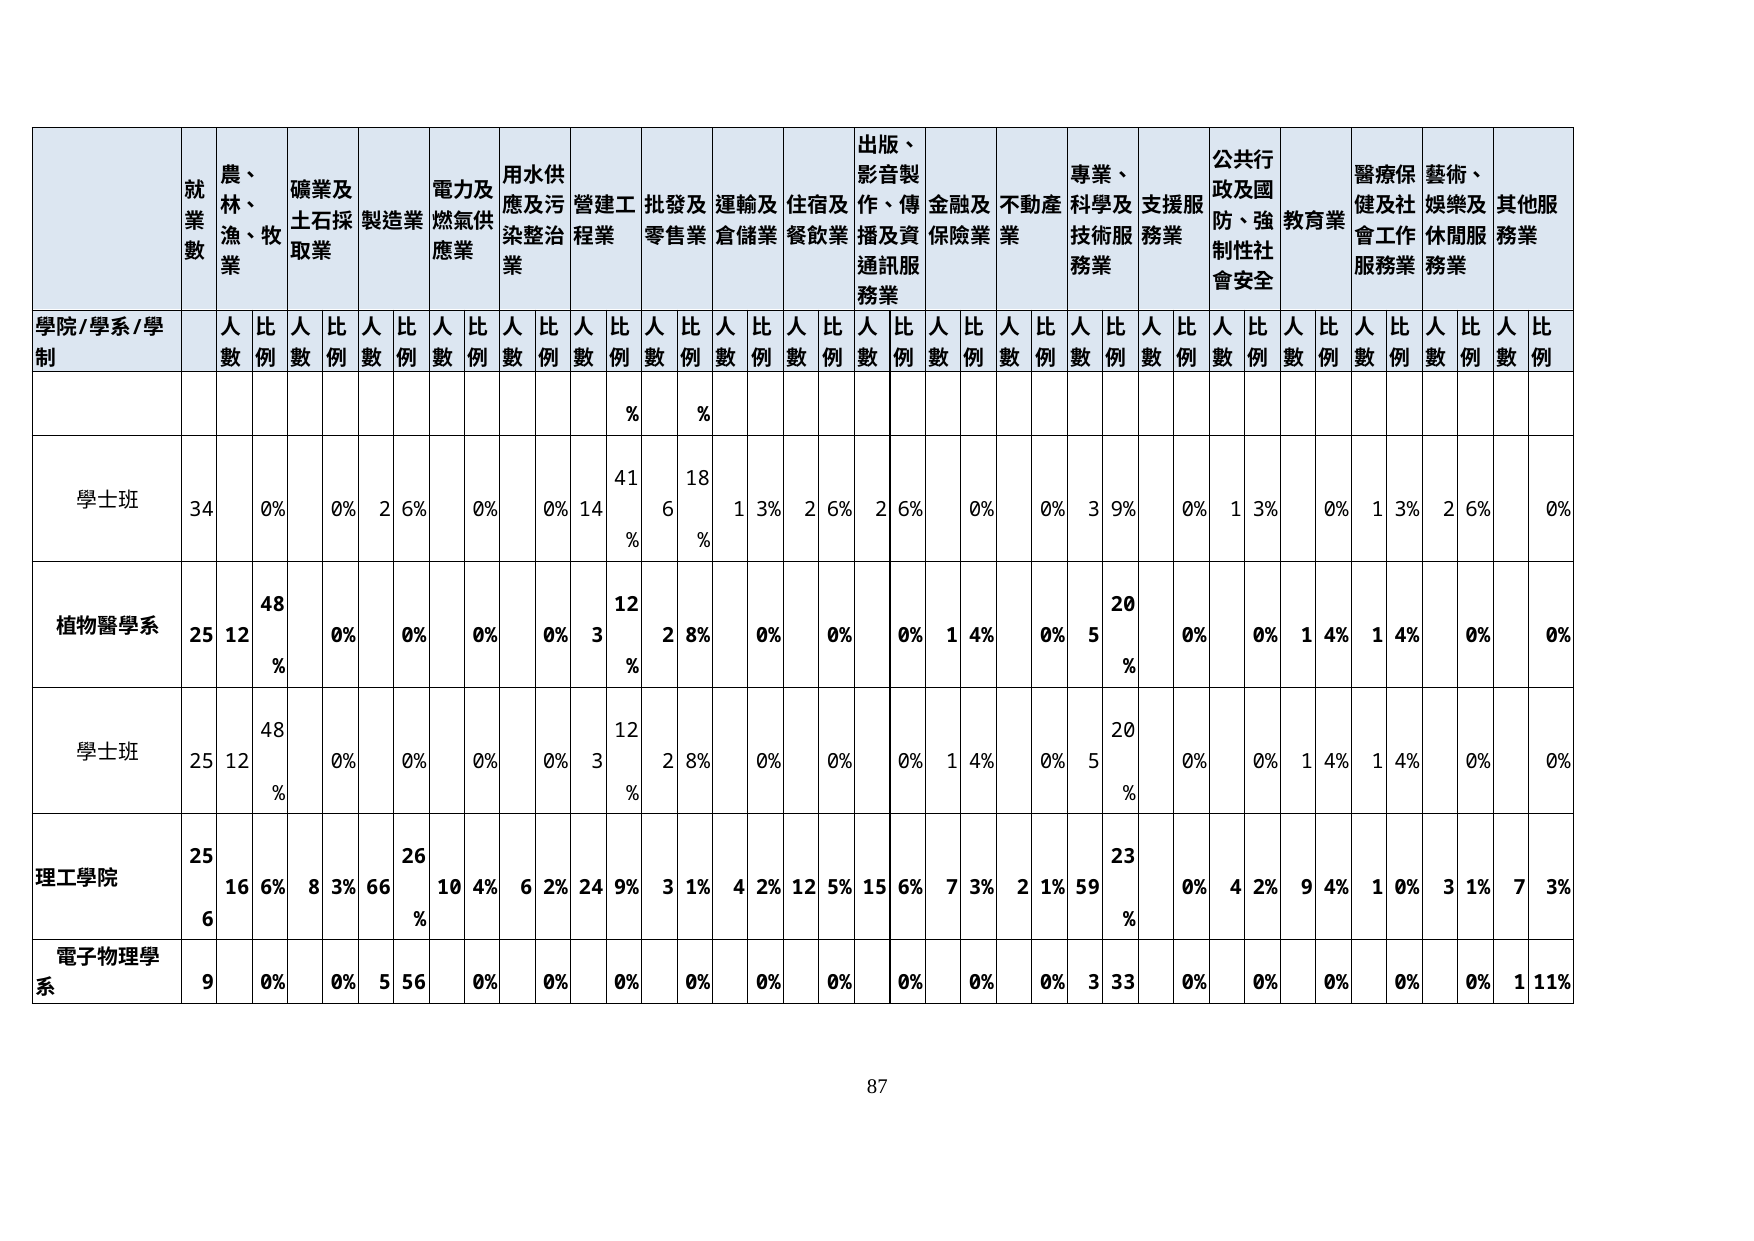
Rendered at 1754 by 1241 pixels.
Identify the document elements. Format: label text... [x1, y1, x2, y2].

table_cell [997, 688, 1031, 813]
table_cell 14 [571, 436, 606, 561]
table_cell 學院/學系/學制 [33, 311, 181, 371]
table_cell [1210, 372, 1244, 435]
table_cell 1% [1458, 814, 1493, 939]
table_cell [430, 940, 464, 1002]
table_cell 人數 [1423, 311, 1457, 371]
table_cell 9% [1103, 436, 1138, 561]
table_cell [784, 940, 818, 1002]
table_header 批發及零售業 [642, 128, 712, 309]
table_cell 5 [1068, 562, 1102, 687]
table_cell [1458, 372, 1493, 435]
table_cell [713, 562, 747, 687]
table_cell [642, 372, 677, 435]
table_cell 0% [1032, 940, 1067, 1002]
table_cell 4% [1316, 688, 1351, 813]
table_cell [997, 940, 1031, 1002]
table_cell 6% [891, 814, 925, 939]
table_cell [571, 940, 606, 1002]
table_cell 9 [182, 940, 216, 1002]
table_cell [323, 372, 358, 435]
table_cell 0% [891, 688, 925, 813]
table_cell [288, 562, 322, 687]
table_cell 比例 [1103, 311, 1138, 371]
table_cell 人數 [1281, 311, 1315, 371]
table_cell 7 [926, 814, 960, 939]
table_cell [33, 372, 181, 435]
table_cell [855, 940, 889, 1002]
table_cell 0% [1387, 940, 1422, 1002]
table_cell 比例 [1245, 311, 1280, 371]
table_cell 0% [748, 688, 783, 813]
table_cell 2 [784, 436, 818, 561]
table_cell 學士班 [33, 436, 181, 561]
table_cell 人數 [713, 311, 747, 371]
table_cell 12 [217, 562, 252, 687]
table_cell [1494, 562, 1528, 687]
table_cell 24 [571, 814, 606, 939]
table_cell 3 [1068, 940, 1102, 1002]
table_header 農、林、漁、牧業 [217, 128, 287, 309]
table_cell 比例 [323, 311, 358, 371]
table_cell 4% [1387, 688, 1422, 813]
table_cell 0% [1458, 688, 1493, 813]
table_cell 11% [1529, 940, 1573, 1002]
table_cell 0% [536, 688, 570, 813]
table_header 製造業 [359, 128, 429, 309]
table_cell [288, 940, 322, 1002]
table_cell 0% [961, 940, 996, 1002]
table_header [33, 128, 181, 309]
table_cell [997, 372, 1031, 435]
table_cell 16 [217, 814, 252, 939]
table_cell [1494, 436, 1528, 561]
table_cell 1 [1352, 436, 1386, 561]
table_cell 學士班 [33, 688, 181, 813]
table_cell 6% [819, 436, 854, 561]
table_cell 1% [678, 814, 712, 939]
table_cell [1387, 372, 1422, 435]
table_cell 6% [1458, 436, 1493, 561]
table_cell 56 [394, 940, 429, 1002]
table_cell 18% [678, 436, 712, 561]
table_cell [1423, 688, 1457, 813]
table_cell 0% [1174, 814, 1209, 939]
table_cell [182, 311, 216, 371]
table_cell 2 [642, 688, 677, 813]
table_cell [359, 372, 393, 435]
table_cell 0% [819, 940, 854, 1002]
table_cell 比例 [678, 311, 712, 371]
table_cell [288, 688, 322, 813]
table_cell [500, 436, 535, 561]
table_cell [253, 372, 287, 435]
table_cell 4% [961, 562, 996, 687]
table_cell 0% [1458, 562, 1493, 687]
table_cell 0% [465, 940, 499, 1002]
table_cell 0% [607, 940, 641, 1002]
table_cell [182, 372, 216, 435]
table_header 就業數 [182, 128, 216, 309]
table_cell 植物醫學系 [33, 562, 181, 687]
table_cell 2% [1245, 814, 1280, 939]
table_cell [997, 436, 1031, 561]
table_cell 人數 [500, 311, 535, 371]
table_cell [1103, 372, 1138, 435]
table_cell 4% [1387, 562, 1422, 687]
table_cell [819, 372, 854, 435]
table_cell 25 [182, 562, 216, 687]
table_cell 比例 [607, 311, 641, 371]
table_cell [855, 562, 889, 687]
table_cell 12 [784, 814, 818, 939]
table_cell 3% [323, 814, 358, 939]
table_cell 3% [1387, 436, 1422, 561]
table_cell 人數 [1210, 311, 1244, 371]
table_cell [430, 562, 464, 687]
table_cell [1210, 688, 1244, 813]
table_cell [430, 688, 464, 813]
table_cell 0% [1032, 436, 1067, 561]
table_cell 4% [1316, 814, 1351, 939]
table_cell 比例 [1032, 311, 1067, 371]
table_cell 人數 [571, 311, 606, 371]
table_cell 33 [1103, 940, 1138, 1002]
table_cell [784, 688, 818, 813]
table_cell 0% [394, 688, 429, 813]
table_cell 人數 [855, 311, 889, 371]
table_cell 0% [323, 688, 358, 813]
table_cell 0% [1529, 688, 1573, 813]
table_cell 6% [394, 436, 429, 561]
table_cell 0% [394, 562, 429, 687]
table_cell [1245, 372, 1280, 435]
table_cell 1 [713, 436, 747, 561]
table_cell 人數 [430, 311, 464, 371]
table_header 醫療保健及社會工作服務業 [1352, 128, 1422, 309]
table_cell 2 [642, 562, 677, 687]
table_cell 7 [1494, 814, 1528, 939]
table_cell 4 [713, 814, 747, 939]
table_cell % [607, 372, 641, 435]
table_header 住宿及餐飲業 [784, 128, 854, 309]
table_cell 2 [359, 436, 393, 561]
table_cell [713, 940, 747, 1002]
table_cell [1423, 372, 1457, 435]
table_cell 0% [1529, 436, 1573, 561]
table_cell [1139, 372, 1173, 435]
table_cell 48% [253, 562, 287, 687]
table_cell [1316, 372, 1351, 435]
table_cell 2% [748, 814, 783, 939]
table_cell 1 [1210, 436, 1244, 561]
table_cell 0% [536, 436, 570, 561]
table_cell [926, 372, 960, 435]
table_cell 人數 [359, 311, 393, 371]
table_header 專業、科學及技術服務業 [1068, 128, 1138, 309]
table_cell 0% [748, 940, 783, 1002]
table_cell 6% [891, 436, 925, 561]
table_cell 1 [1352, 562, 1386, 687]
table_cell 2% [536, 814, 570, 939]
table_cell 1 [926, 688, 960, 813]
table_cell 0% [1174, 940, 1209, 1002]
table_cell [500, 562, 535, 687]
table_cell [430, 436, 464, 561]
table_cell 3% [748, 436, 783, 561]
table_cell [997, 562, 1031, 687]
table_cell 12% [607, 562, 641, 687]
table_cell 0% [891, 940, 925, 1002]
table_cell 0% [1458, 940, 1493, 1002]
table_cell 6% [253, 814, 287, 939]
table_cell 4 [1210, 814, 1244, 939]
table_cell 3% [1245, 436, 1280, 561]
table_cell 比例 [961, 311, 996, 371]
table_cell 9% [607, 814, 641, 939]
table_cell 比例 [394, 311, 429, 371]
table_cell 34 [182, 436, 216, 561]
table_cell [1423, 562, 1457, 687]
table_cell 15 [855, 814, 889, 939]
table_cell [855, 372, 889, 435]
table_cell [288, 436, 322, 561]
table_header 不動產業 [997, 128, 1067, 309]
table_cell 3 [571, 688, 606, 813]
table_cell 0% [1174, 436, 1209, 561]
table_cell 1 [1281, 688, 1315, 813]
table_cell 人數 [288, 311, 322, 371]
table_cell [1423, 940, 1457, 1002]
table_cell 3 [571, 562, 606, 687]
table_header 用水供應及污染整治業 [500, 128, 570, 309]
table_cell 0% [465, 436, 499, 561]
table_cell [1139, 436, 1173, 561]
table_cell [713, 372, 747, 435]
table_cell [500, 940, 535, 1002]
table_cell [961, 372, 996, 435]
table_cell 人數 [217, 311, 252, 371]
table_cell [926, 940, 960, 1002]
table_cell 0% [323, 436, 358, 561]
table_cell 3 [642, 814, 677, 939]
table_cell 5 [1068, 688, 1102, 813]
table_cell 人數 [784, 311, 818, 371]
table_cell 比例 [819, 311, 854, 371]
table_cell 0% [1316, 436, 1351, 561]
table_cell [1352, 940, 1386, 1002]
table_header 藝術、娛樂及休閒服務業 [1423, 128, 1493, 309]
table_cell [748, 372, 783, 435]
table_cell 0% [323, 562, 358, 687]
table_cell [855, 688, 889, 813]
table_cell 0% [1174, 562, 1209, 687]
table_cell 5% [819, 814, 854, 939]
table_cell 人數 [642, 311, 677, 371]
table_cell 0% [678, 940, 712, 1002]
table_cell [394, 372, 429, 435]
table_cell [571, 372, 606, 435]
table_cell [217, 940, 252, 1002]
table_header 電力及燃氣供應業 [430, 128, 499, 309]
table_cell 人數 [1139, 311, 1173, 371]
table_cell 比例 [465, 311, 499, 371]
table_cell [500, 372, 535, 435]
table_cell [784, 562, 818, 687]
table_cell [1210, 940, 1244, 1002]
table_cell 0% [891, 562, 925, 687]
table_cell 0% [748, 562, 783, 687]
table_header 礦業及土石採取業 [288, 128, 358, 309]
table_cell [465, 372, 499, 435]
table_cell 人數 [926, 311, 960, 371]
table_cell [784, 372, 818, 435]
table_header 營建工程業 [571, 128, 641, 309]
table_cell 1 [1352, 688, 1386, 813]
table_cell 比例 [1174, 311, 1209, 371]
table_cell [536, 372, 570, 435]
table_cell 41% [607, 436, 641, 561]
table_cell 8% [678, 562, 712, 687]
table_cell 4% [961, 688, 996, 813]
table_cell 比例 [891, 311, 925, 371]
table_header 支援服務業 [1139, 128, 1209, 309]
table_cell 比例 [536, 311, 570, 371]
table_cell 12 [217, 688, 252, 813]
table_cell 5 [359, 940, 393, 1002]
table_cell 0% [819, 688, 854, 813]
table_cell 比例 [1458, 311, 1493, 371]
table_cell 0% [465, 688, 499, 813]
table_cell 比例 [253, 311, 287, 371]
table_cell [500, 688, 535, 813]
table_cell 0% [1529, 562, 1573, 687]
table_cell 0% [536, 562, 570, 687]
table_cell [1139, 940, 1173, 1002]
table_cell 2 [997, 814, 1031, 939]
table_cell [1494, 372, 1528, 435]
table_cell 1% [1032, 814, 1067, 939]
table_cell 1 [926, 562, 960, 687]
table_cell 3% [961, 814, 996, 939]
table_header 出版、影音製作、傳播及資通訊服務業 [855, 128, 925, 309]
table_cell 6 [500, 814, 535, 939]
table_cell [1068, 372, 1102, 435]
table_cell 9 [1281, 814, 1315, 939]
table_cell [713, 688, 747, 813]
table_cell 0% [1316, 940, 1351, 1002]
table_cell 0% [1032, 688, 1067, 813]
table_cell 25 [182, 688, 216, 813]
table_cell 3% [1529, 814, 1573, 939]
table_cell 59 [1068, 814, 1102, 939]
table_cell 1 [1494, 940, 1528, 1002]
table_header 其他服務業 [1494, 128, 1573, 309]
table_cell [359, 562, 393, 687]
table_cell 2 [855, 436, 889, 561]
table_cell [1281, 372, 1315, 435]
table_cell [217, 372, 252, 435]
table_cell 0% [1032, 562, 1067, 687]
table_cell 0% [253, 436, 287, 561]
table_cell [1281, 436, 1315, 561]
table_cell 1 [1281, 562, 1315, 687]
table_cell 人數 [1352, 311, 1386, 371]
table_cell 電子物理學系 [33, 940, 181, 1002]
table_cell 2 [1423, 436, 1457, 561]
table_cell [288, 372, 322, 435]
table_cell 12% [607, 688, 641, 813]
table_cell 0% [1245, 940, 1280, 1002]
table_cell 0% [323, 940, 358, 1002]
table_cell [430, 372, 464, 435]
table_cell 人數 [1494, 311, 1528, 371]
table_cell [891, 372, 925, 435]
table_cell 0% [536, 940, 570, 1002]
table_cell 20% [1103, 562, 1138, 687]
table_cell 人數 [997, 311, 1031, 371]
table_cell [1032, 372, 1067, 435]
table_cell 0% [961, 436, 996, 561]
table_cell % [678, 372, 712, 435]
table_cell [1494, 688, 1528, 813]
table_cell 3 [1068, 436, 1102, 561]
table_header 金融及保險業 [926, 128, 996, 309]
table_cell 理工學院 [33, 814, 181, 939]
table_cell 1 [1352, 814, 1386, 939]
table_cell [926, 436, 960, 561]
table_cell 6 [642, 436, 677, 561]
table_cell 人數 [1068, 311, 1102, 371]
table_cell [217, 436, 252, 561]
table_cell [359, 688, 393, 813]
table_cell [642, 940, 677, 1002]
table_cell 20% [1103, 688, 1138, 813]
table_cell 0% [819, 562, 854, 687]
table_header 運輸及倉儲業 [713, 128, 783, 309]
table_cell [1174, 372, 1209, 435]
table_cell [1139, 814, 1173, 939]
table_cell 23% [1103, 814, 1138, 939]
table_cell 48% [253, 688, 287, 813]
table_cell 比例 [748, 311, 783, 371]
table_cell 8 [288, 814, 322, 939]
table_cell 比例 [1529, 311, 1573, 371]
table_header 教育業 [1281, 128, 1351, 309]
table_cell [1139, 562, 1173, 687]
table_cell 比例 [1316, 311, 1351, 371]
table_header 公共行政及國防、強制性社會安全 [1210, 128, 1280, 309]
table_cell 4% [465, 814, 499, 939]
table_cell 256 [182, 814, 216, 939]
table_cell 26% [394, 814, 429, 939]
table_cell 8% [678, 688, 712, 813]
table_cell [1210, 562, 1244, 687]
table_cell 10 [430, 814, 464, 939]
table_cell 0% [1245, 688, 1280, 813]
table_cell 4% [1316, 562, 1351, 687]
table_cell 比例 [1387, 311, 1422, 371]
table_cell [1281, 940, 1315, 1002]
table_cell [1352, 372, 1386, 435]
table_cell [1529, 372, 1573, 435]
table_cell 0% [1245, 562, 1280, 687]
table_cell [1139, 688, 1173, 813]
table_cell 66 [359, 814, 393, 939]
table_cell 0% [253, 940, 287, 1002]
table_cell 0% [1387, 814, 1422, 939]
table_cell 0% [465, 562, 499, 687]
table_cell 3 [1423, 814, 1457, 939]
table_cell 0% [1174, 688, 1209, 813]
